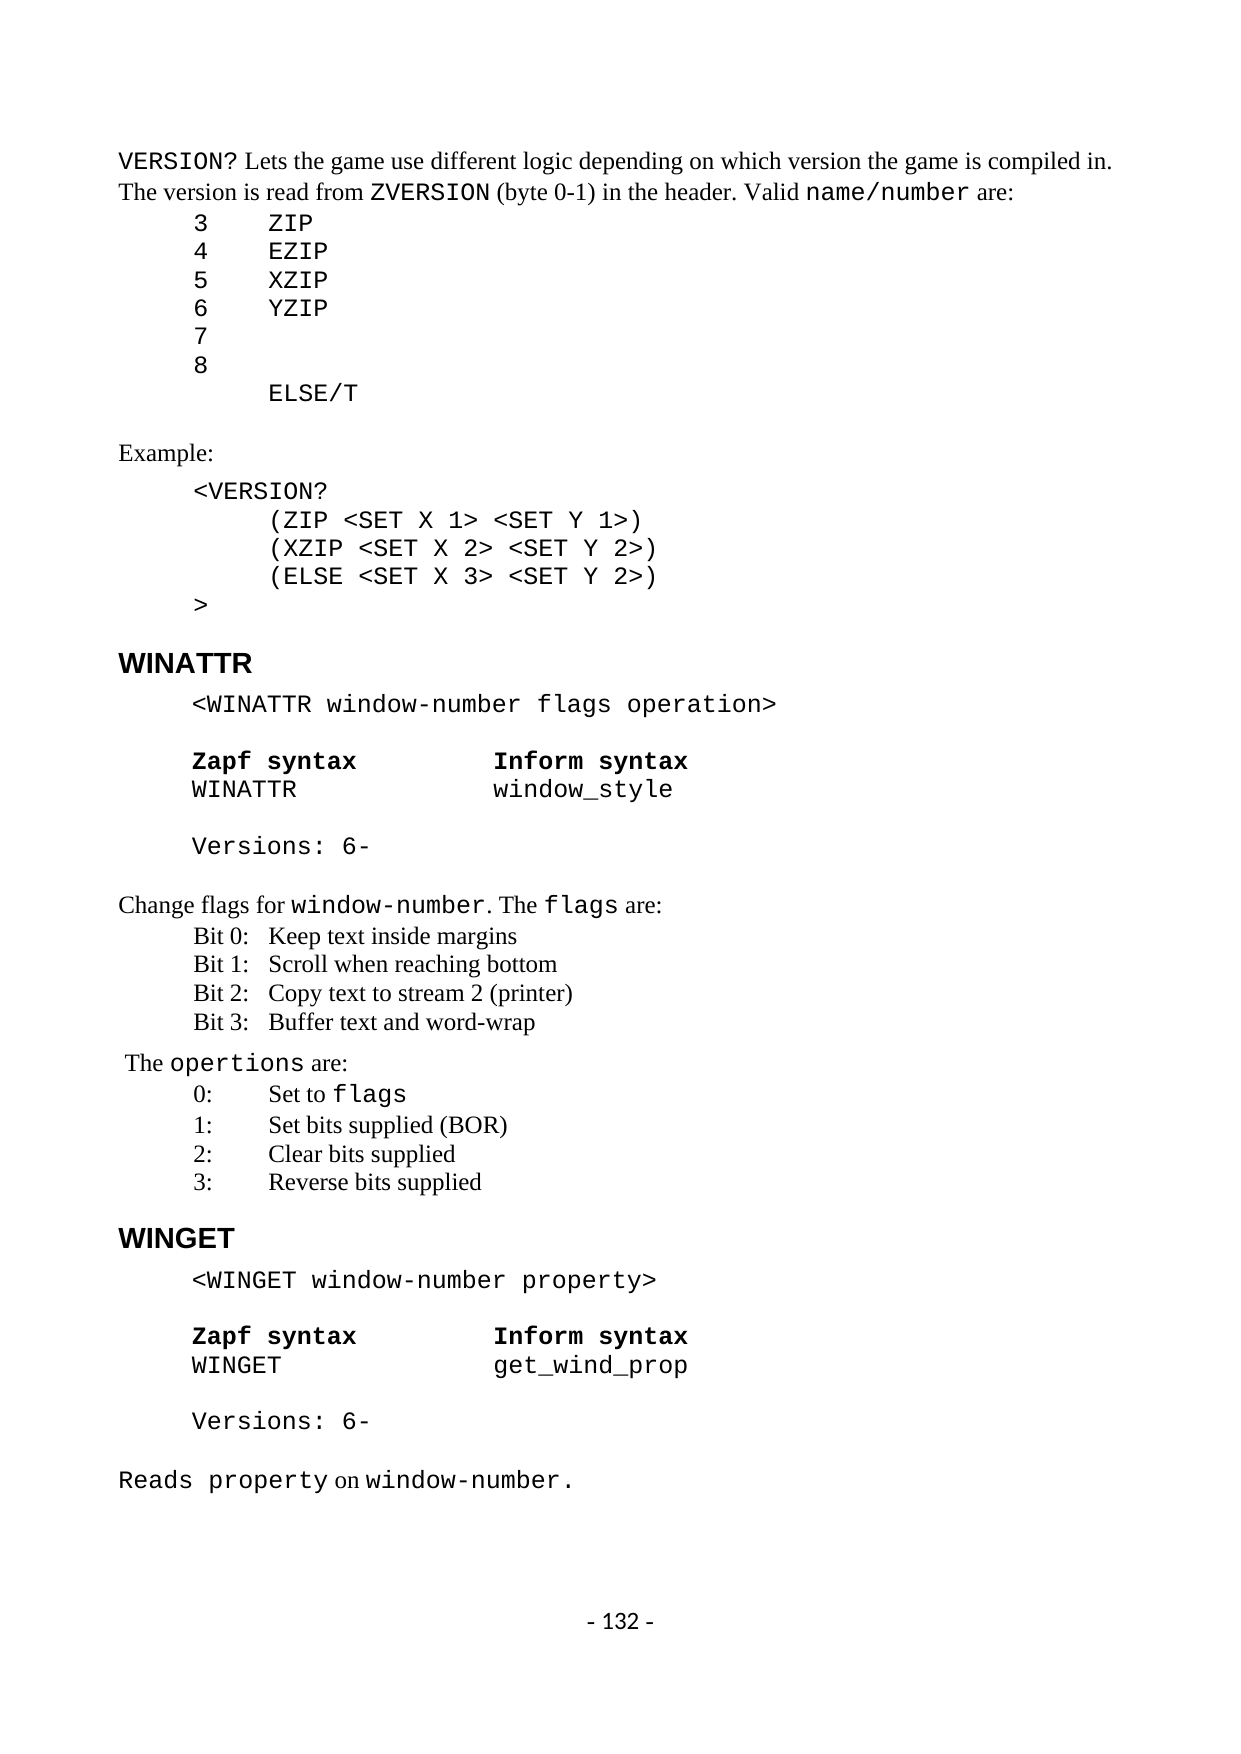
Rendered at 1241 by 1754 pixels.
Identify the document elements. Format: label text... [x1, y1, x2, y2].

subtitle WINATTR [43, 646, 1122, 679]
text <VERSION? (ZIP <SET X 1> <SET Y 1>) (XZIP <SET X 2> <SET Y 2>) (ELSE <SET X 3> <SET Y 2>) > [118, 479, 1122, 621]
text Change flags for window-number. The flags are: Bit 0: Keep text inside margins Bit 1: Scroll when reaching bottom Bit 2: Copy text to stream 2 (printer) Bit 3: Buffer text and word-wrap [118, 890, 1122, 1036]
text VERSION? Lets the game use different logic depending on which version the game is compiled in. The version is read from ZVERSION (byte 0-1) in the header. Valid name/number are: 3 ZIP 4 EZIP 5 XZIP 6 YZIP 7 8 ELSE/T Example: [118, 146, 1122, 466]
text <WINATTR window-number flags operation> [192, 692, 1122, 720]
text The opertions are: 0: Set to flags 1: Set bits supplied (BOR) 2: Clear bits supplied 3: Reverse bits supplied [118, 1048, 1122, 1196]
text <WINGET window-number property> [192, 1267, 1122, 1296]
text Versions: 6- [192, 1409, 1122, 1437]
subtitle WINGET [43, 1221, 1122, 1255]
text Zapf syntax Inform syntax [192, 1324, 1122, 1352]
text Reads property on window-number. [118, 1466, 1122, 1496]
text Zapf syntax Inform syntax [192, 748, 1122, 777]
text WINGET get_wind_prop [192, 1352, 1122, 1381]
text WINATTR window_style [192, 777, 1122, 805]
text Versions: 6- [192, 833, 1122, 862]
